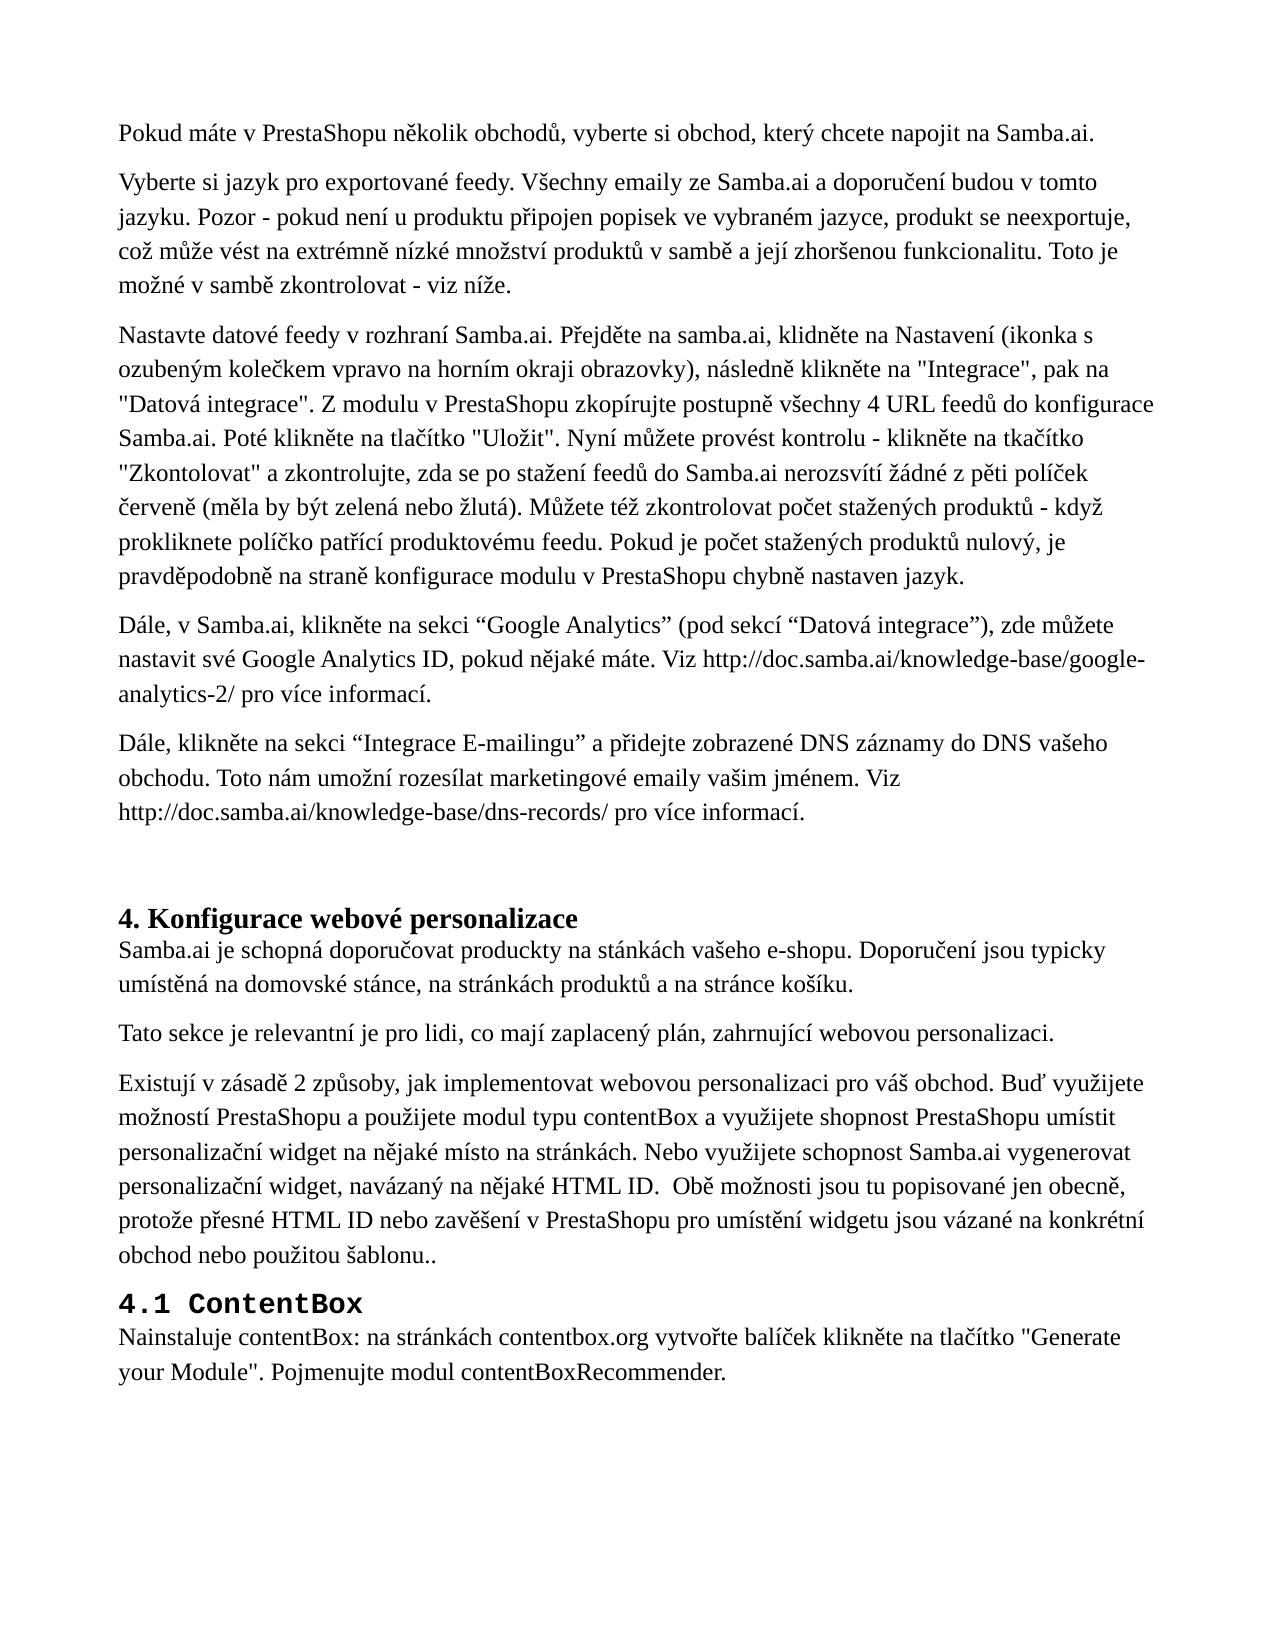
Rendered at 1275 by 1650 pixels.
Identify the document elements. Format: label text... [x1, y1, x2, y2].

text Tato sekce je relevantní je pro lidi, co mají zaplacený plán, zahrnující webovou personalizaci. [118, 1018, 1157, 1047]
text Nainstaluje contentBox: na stránkách contentbox.org vytvořte balíček klikněte na tlačítko "Generate your Module". Pojmenujte modul contentBoxRecommender. [118, 1322, 1157, 1385]
text Existují v zásadě 2 způsoby, jak implementovat webovou personalizaci pro váš obchod. Buď využijete možností PrestaShopu a použijete modul typu contentBox a využijete shopnost PrestaShopu umístit personalizační widget na nějaké místo na stránkách. Nebo využijete schopnost Samba.ai vygenerovat personalizační widget, navázaný na nějaké HTML ID. Obě možnosti jsou tu popisované jen obecně, protože přesné HTML ID nebo zavěšení v PrestaShopu pro umístění widgetu jsou vázané na konkrétní obchod nebo použitou šablonu.. [118, 1068, 1157, 1269]
text Samba.ai je schopná doporučovat produckty na stánkách vašeho e-shopu. Doporučení jsou typicky umístěná na domovské stánce, na stránkách produktů a na stránce košíku. [118, 935, 1157, 998]
text Pokud máte v PrestaShopu několik obchodů, vyberte si obchod, který chcete napojit na Samba.ai. [118, 118, 1157, 147]
text Nastavte datové feedy v rozhraní Samba.ai. Přejděte na samba.ai, klidněte na Nastavení (ikonka s ozubeným kolečkem vpravo na horním okraji obrazovky), následně klikněte na "Integrace", pak na "Datová integrace". Z modulu v PrestaShopu zkopírujte postupně všechny 4 URL feedů do konfigurace Samba.ai. Poté klikněte na tlačítko "Uložit". Nyní můžete provést kontrolu - klikněte na tkačítko "Zkontolovat" a zkontrolujte, zda se po stažení feedů do Samba.ai nerozsvítí žádné z pěti políček červeně (měla by být zelená nebo žlutá). Můžete též zkontrolovat počet stažených produktů - když prokliknete políčko patřící produktovému feedu. Pokud je počet stažených produktů nulový, je pravděpodobně na straně konfigurace modulu v PrestaShopu chybně nastaven jazyk. [118, 320, 1157, 590]
text Dále, v Samba.ai, klikněte na sekci “Google Analytics” (pod sekcí “Datová integrace”), zde můžete nastavit své Google Analytics ID, pokud nějaké máte. Viz http://doc.samba.ai/knowledge-base/google-analytics-2/ pro více informací. [118, 610, 1157, 708]
text Vyberte si jazyk pro exportované feedy. Všechny emaily ze Samba.ai a doporučení budou v tomto jazyku. Pozor - pokud není u produktu připojen popisek ve vybraném jazyce, produkt se neexportuje, což může vést na extrémně nízké množství produktů v sambě a její zhoršenou funkcionalitu. Toto je možné v sambě zkontrolovat - viz níže. [118, 167, 1157, 299]
text Dále, klikněte na sekci “Integrace E-mailingu” a přidejte zobrazené DNS záznamy do DNS vašeho obchodu. Toto nám umožní rozesílat marketingové emaily vašim jménem. Viz http://doc.samba.ai/knowledge-base/dns-records/ pro více informací. [118, 728, 1157, 826]
subtitle 4. Konfigurace webové personalizace [118, 901, 1157, 935]
subtitle 4.1 ContentBox [118, 1289, 1157, 1322]
